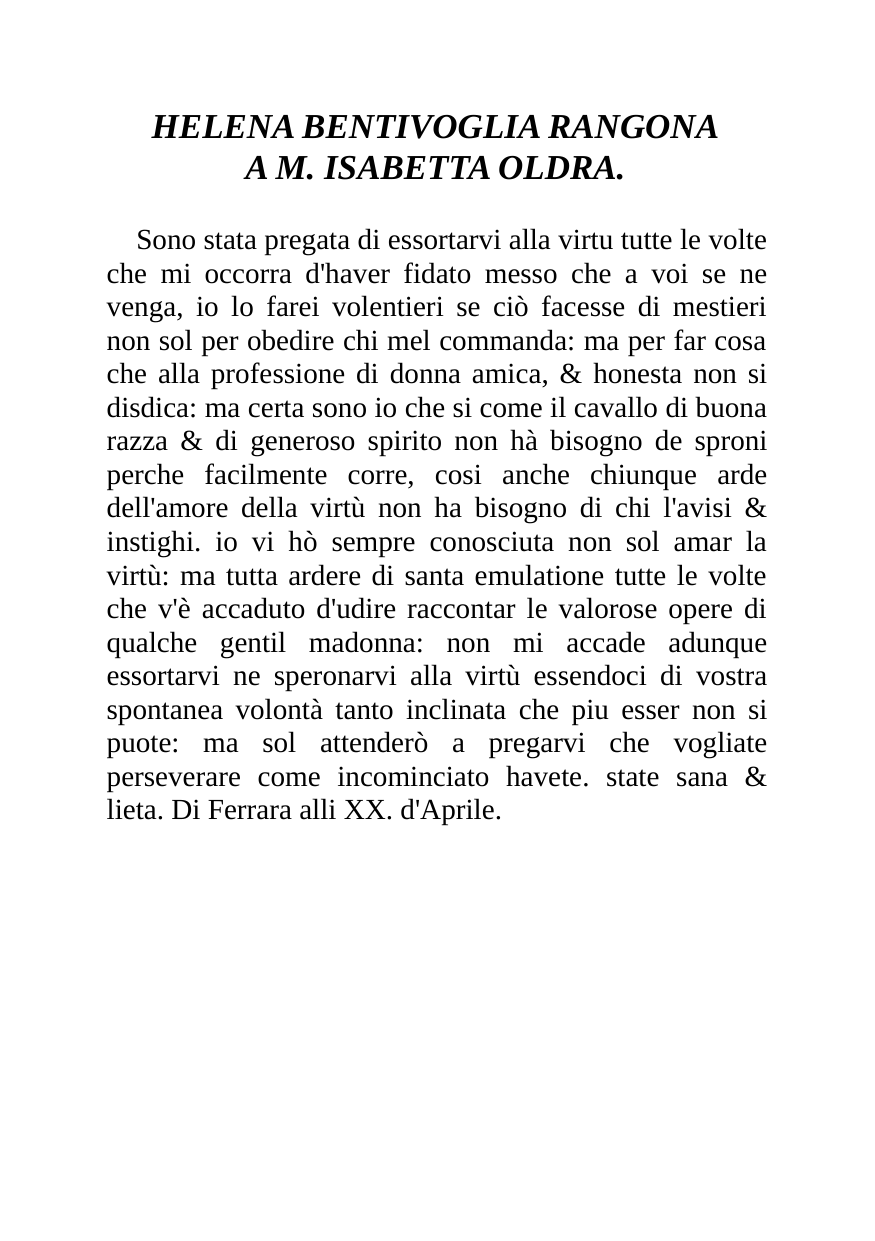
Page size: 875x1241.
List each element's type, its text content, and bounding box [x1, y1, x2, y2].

text Sono stata pregata di essortarvi alla virtu tutte le volte che mi occorra d'haver fidato messo che a voi se ne venga, io lo farei volentieri se ciò facesse di mestieri non sol per obedire chi mel commanda: ma per far cosa che alla professione di donna amica, & honesta non si disdica: ma certa sono io che si come il cavallo di buona razza & di generoso spirito non hà bisogno de sproni perche facilmente corre, cosi anche chiunque arde dell'amore della virtù non ha bisogno di chi l'avisi & instighi. io vi hò sempre conosciuta non sol amar la virtù: ma tutta ardere di santa emulatione tutte le volte che v'è accaduto d'udire raccontar le valorose opere di qualche gentil madonna: non mi accade adunque essortarvi ne speronarvi alla virtù essendoci di vostra spontanea volontà tanto inclinata che piu esser non si puote: ma sol attenderò a pregarvi che vogliate perseverare come incominciato havete. state sana & lieta. Di Ferrara alli XX. d'Aprile. [106, 222, 768, 826]
subtitle HELENA BENTIVOGLIA RANGONA A M. ISABETTA OLDRA. [106, 106, 768, 187]
